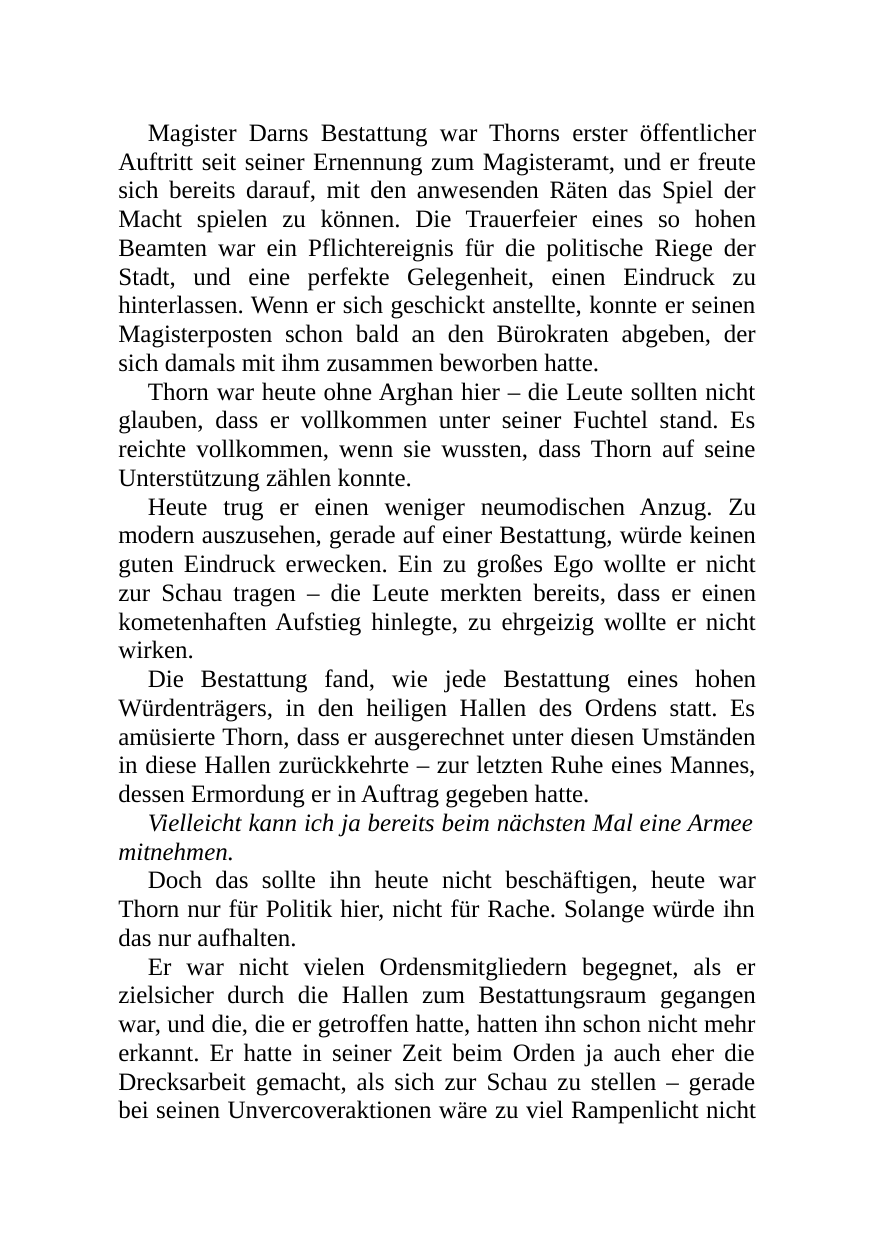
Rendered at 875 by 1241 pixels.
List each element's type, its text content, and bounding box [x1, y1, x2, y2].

text Die Bestattung fand, wie jede Bestattung eines hohen Würdenträgers, in den heiligen Hallen des Ordens statt. Es amüsierte Thorn, dass er ausgerechnet unter diesen Umständen in diese Hallen zurückkehrte – zur letzten Ruhe eines Mannes, dessen Ermordung er in Auftrag gegeben hatte. [118, 664, 756, 808]
text Er war nicht vielen Ordensmitgliedern begegnet, als er zielsicher durch die Hallen zum Bestattungsraum gegangen war, und die, die er getroffen hatte, hatten ihn schon nicht mehr erkannt. Er hatte in seiner Zeit beim Orden ja auch eher die Drecksarbeit gemacht, als sich zur Schau zu stellen – gerade bei seinen Unvercoveraktionen wäre zu viel Rampenlicht nicht [118, 952, 756, 1124]
text Heute trug er einen weniger neumodischen Anzug. Zu modern auszusehen, gerade auf einer Bestattung, würde keinen guten Eindruck erwecken. Ein zu großes Ego wollte er nicht zur Schau tragen – die Leute merkten bereits, dass er einen kometenhaften Aufstieg hinlegte, zu ehrgeizig wollte er nicht wirken. [118, 492, 756, 664]
text Vielleicht kann ich ja bereits beim nächsten Mal eine Armee mitnehmen. [118, 808, 756, 866]
text Magister Darns Bestattung war Thorns erster öffentlicher Auftritt seit seiner Ernennung zum Magisteramt, und er freute sich bereits darauf, mit den anwesenden Räten das Spiel der Macht spielen zu können. Die Trauerfeier eines so hohen Beamten war ein Pflichtereignis für die politische Riege der Stadt, und eine perfekte Gelegenheit, einen Eindruck zu hinterlassen. Wenn er sich geschickt anstellte, konnte er seinen Magisterposten schon bald an den Bürokraten abgeben, der sich damals mit ihm zusammen beworben hatte. [118, 118, 756, 377]
text Doch das sollte ihn heute nicht beschäftigen, heute war Thorn nur für Politik hier, nicht für Rache. Solange würde ihn das nur aufhalten. [118, 866, 756, 952]
text Thorn war heute ohne Arghan hier – die Leute sollten nicht glauben, dass er vollkommen unter seiner Fuchtel stand. Es reichte vollkommen, wenn sie wussten, dass Thorn auf seine Unterstützung zählen konnte. [118, 377, 756, 492]
